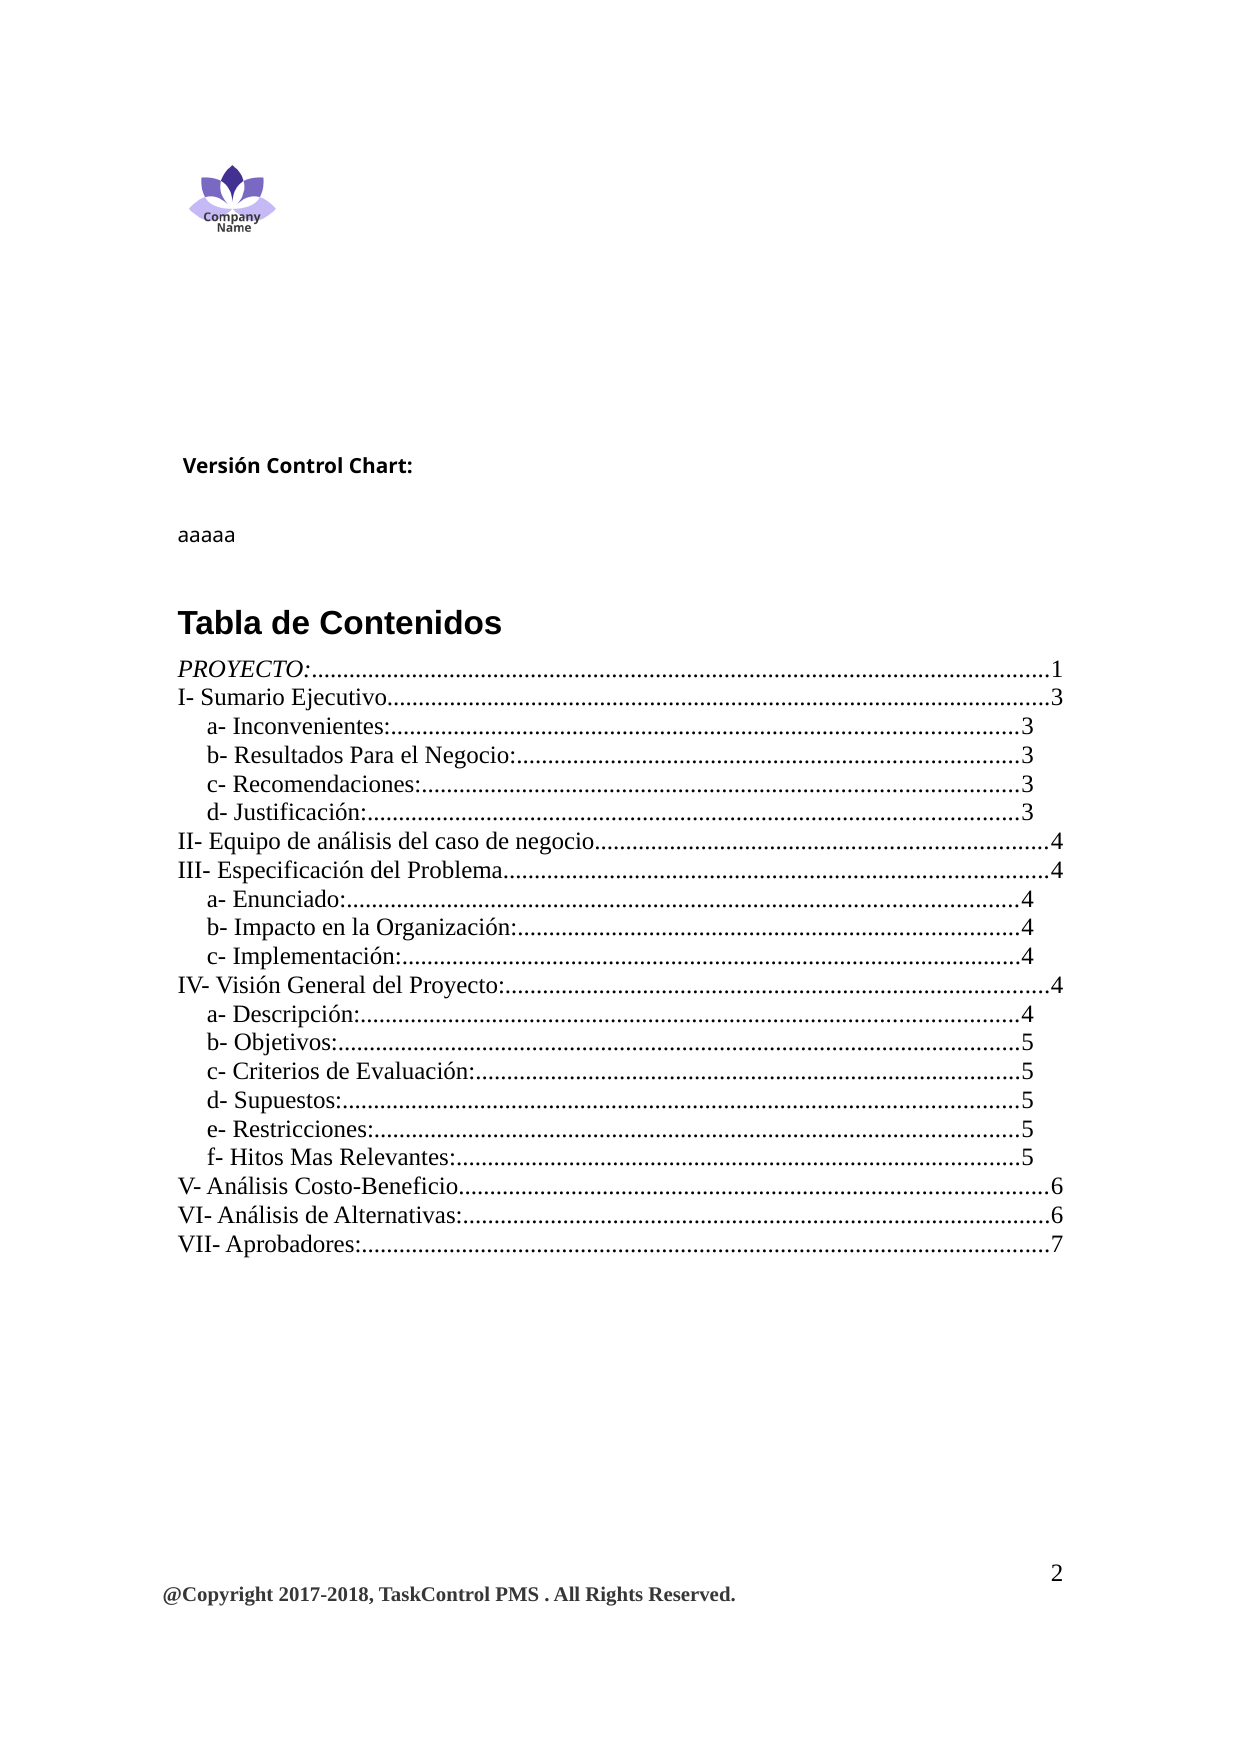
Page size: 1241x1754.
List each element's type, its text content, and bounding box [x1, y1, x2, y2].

text II- Equipo de análisis del caso de negocio 4 [177, 826, 1063, 855]
text d- Justificación: 3 [207, 797, 1063, 826]
text a- Enunciado: 4 [207, 884, 1063, 912]
text b- Objetivos: 5 [207, 1027, 1063, 1056]
text f- Hitos Mas Relevantes: 5 [207, 1142, 1063, 1171]
text b- Resultados Para el Negocio: 3 [207, 740, 1063, 769]
text a- Descripción: 4 [207, 999, 1063, 1027]
text VII- Aprobadores: 7 [177, 1229, 1063, 1257]
text c- Recomendaciones: 3 [207, 769, 1063, 797]
text e- Restricciones: 5 [207, 1114, 1063, 1142]
text VI- Análisis de Alternativas: 6 [177, 1200, 1063, 1229]
text III- Especificación del Problema 4 [177, 855, 1063, 884]
text Versión Control Chart: [177, 451, 1063, 480]
text c- Criterios de Evaluación: 5 [207, 1056, 1063, 1085]
text d- Supuestos: 5 [207, 1085, 1063, 1114]
text a- Inconvenientes: 3 [207, 711, 1063, 740]
text aaaaa [177, 521, 1063, 549]
picture [177, 147, 287, 257]
list Tabla de Contenidos [177, 603, 1063, 641]
text I- Sumario Ejecutivo 3 [177, 682, 1063, 711]
text IV- Visión General del Proyecto: 4 [177, 970, 1063, 999]
text PROYECTO: 1 [177, 654, 1063, 682]
text c- Implementación: 4 [207, 941, 1063, 970]
text V- Análisis Costo-Beneficio 6 [177, 1171, 1063, 1200]
text b- Impacto en la Organización: 4 [207, 912, 1063, 941]
